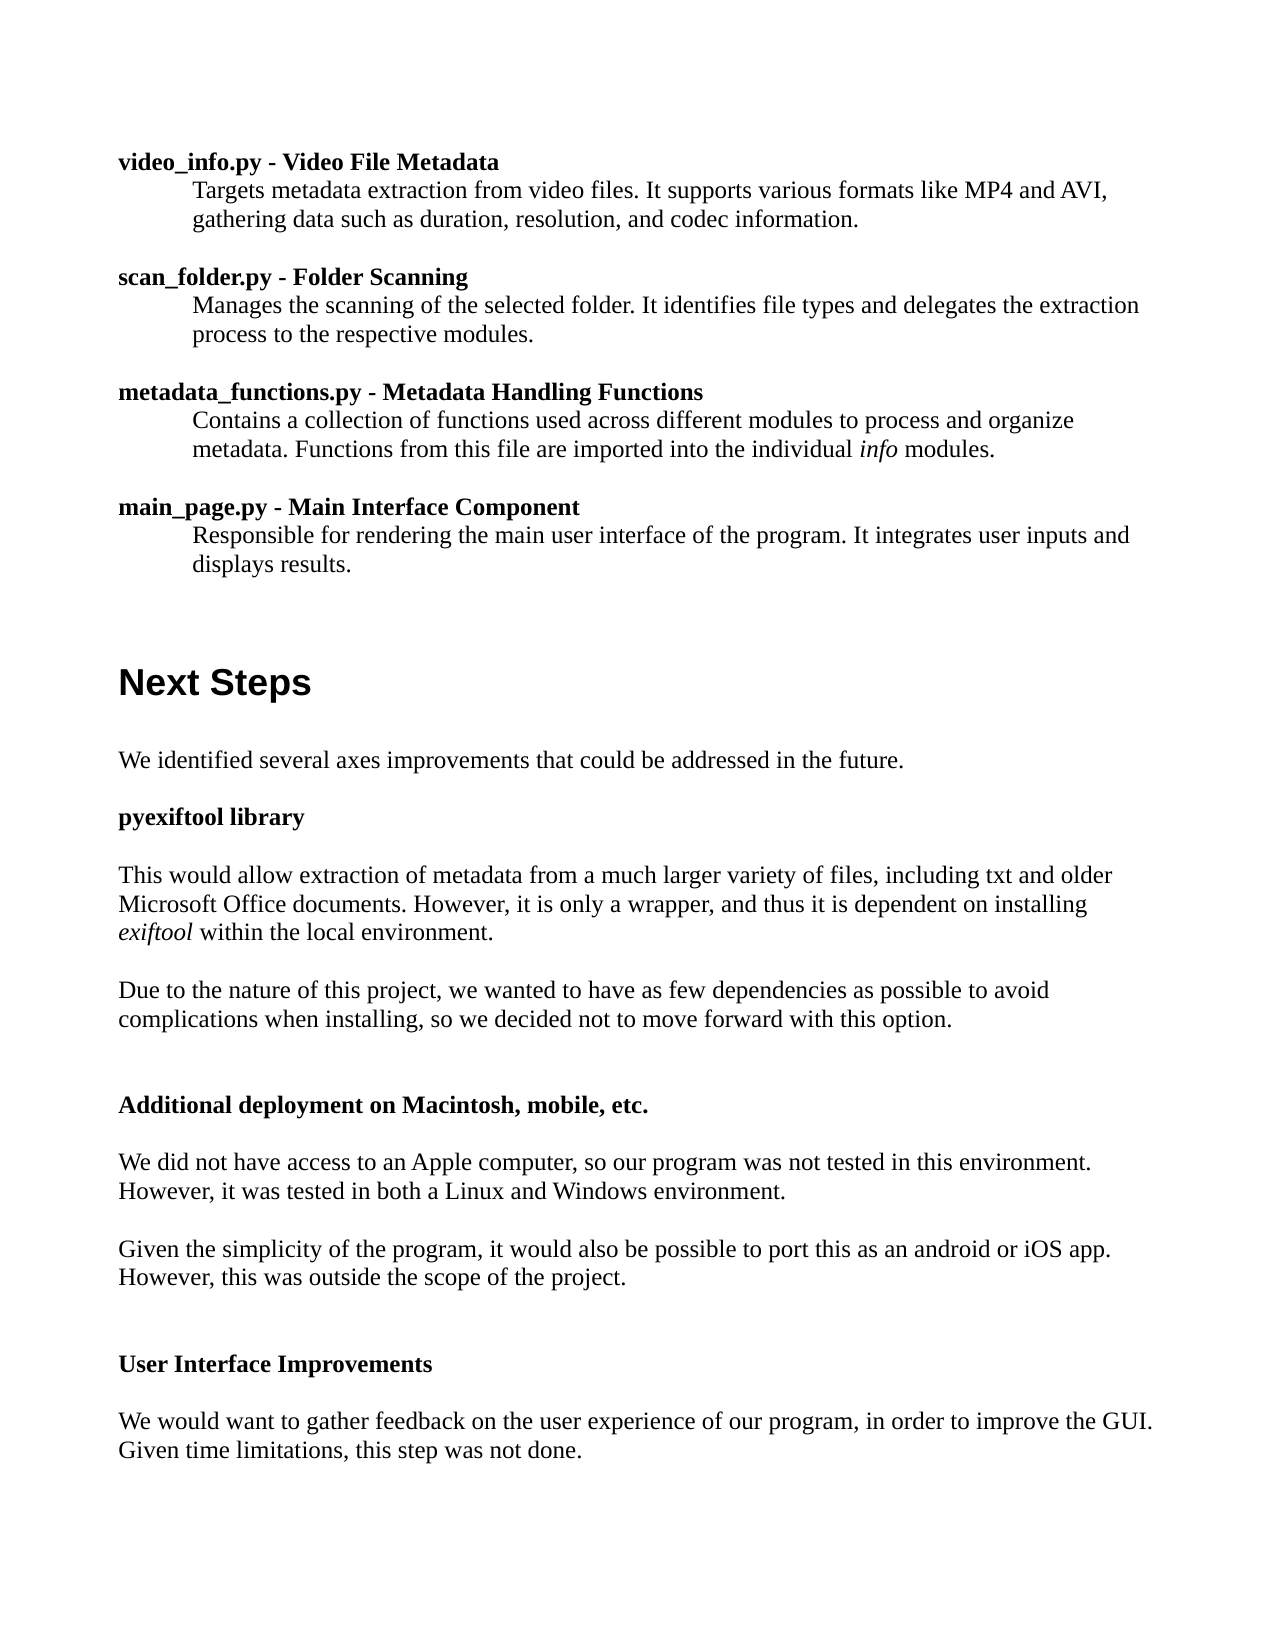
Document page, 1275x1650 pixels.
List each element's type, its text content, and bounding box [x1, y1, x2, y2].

subtitle Next Steps [118, 661, 1157, 704]
text video_info.py - Video File Metadata [118, 147, 1157, 176]
text We identified several axes improvements that could be addressed in the future. [118, 745, 1157, 774]
text pyexiftool library [118, 802, 1157, 831]
text Manages the scanning of the selected folder. It identifies file types and delegates the extraction process to the respective modules. [192, 291, 1157, 348]
text We would want to gather feedback on the user experience of our program, in order to improve the GUI. Given time limitations, this step was not done. [118, 1406, 1157, 1464]
text User Interface Improvements [118, 1349, 1157, 1377]
text This would allow extraction of metadata from a much larger variety of files, including txt and older Microsoft Office documents. However, it is only a wrapper, and thus it is dependent on installing exiftool within the local environment. [118, 860, 1157, 946]
text Additional deployment on Macintosh, mobile, etc. [118, 1090, 1157, 1119]
text Contains a collection of functions used across different modules to process and organize metadata. Functions from this file are imported into the individual info modules. [192, 406, 1157, 463]
text Due to the nature of this project, we wanted to have as few dependencies as possible to avoid complications when installing, so we decided not to move forward with this option. [118, 975, 1157, 1032]
text We did not have access to an Apple computer, so our program was not tested in this environment. However, it was tested in both a Linux and Windows environment. [118, 1119, 1157, 1205]
text Targets metadata extraction from video files. It supports various formats like MP4 and AVI, gathering data such as duration, resolution, and codec information. [192, 176, 1157, 233]
text main_page.py - Main Interface Component [118, 492, 1157, 521]
text metadata_functions.py - Metadata Handling Functions [118, 377, 1157, 406]
text Responsible for rendering the main user interface of the program. It integrates user inputs and displays results. [192, 521, 1157, 578]
text Given the simplicity of the program, it would also be possible to port this as an android or iOS app. However, this was outside the scope of the project. [118, 1234, 1157, 1291]
text scan_folder.py - Folder Scanning [118, 262, 1157, 291]
